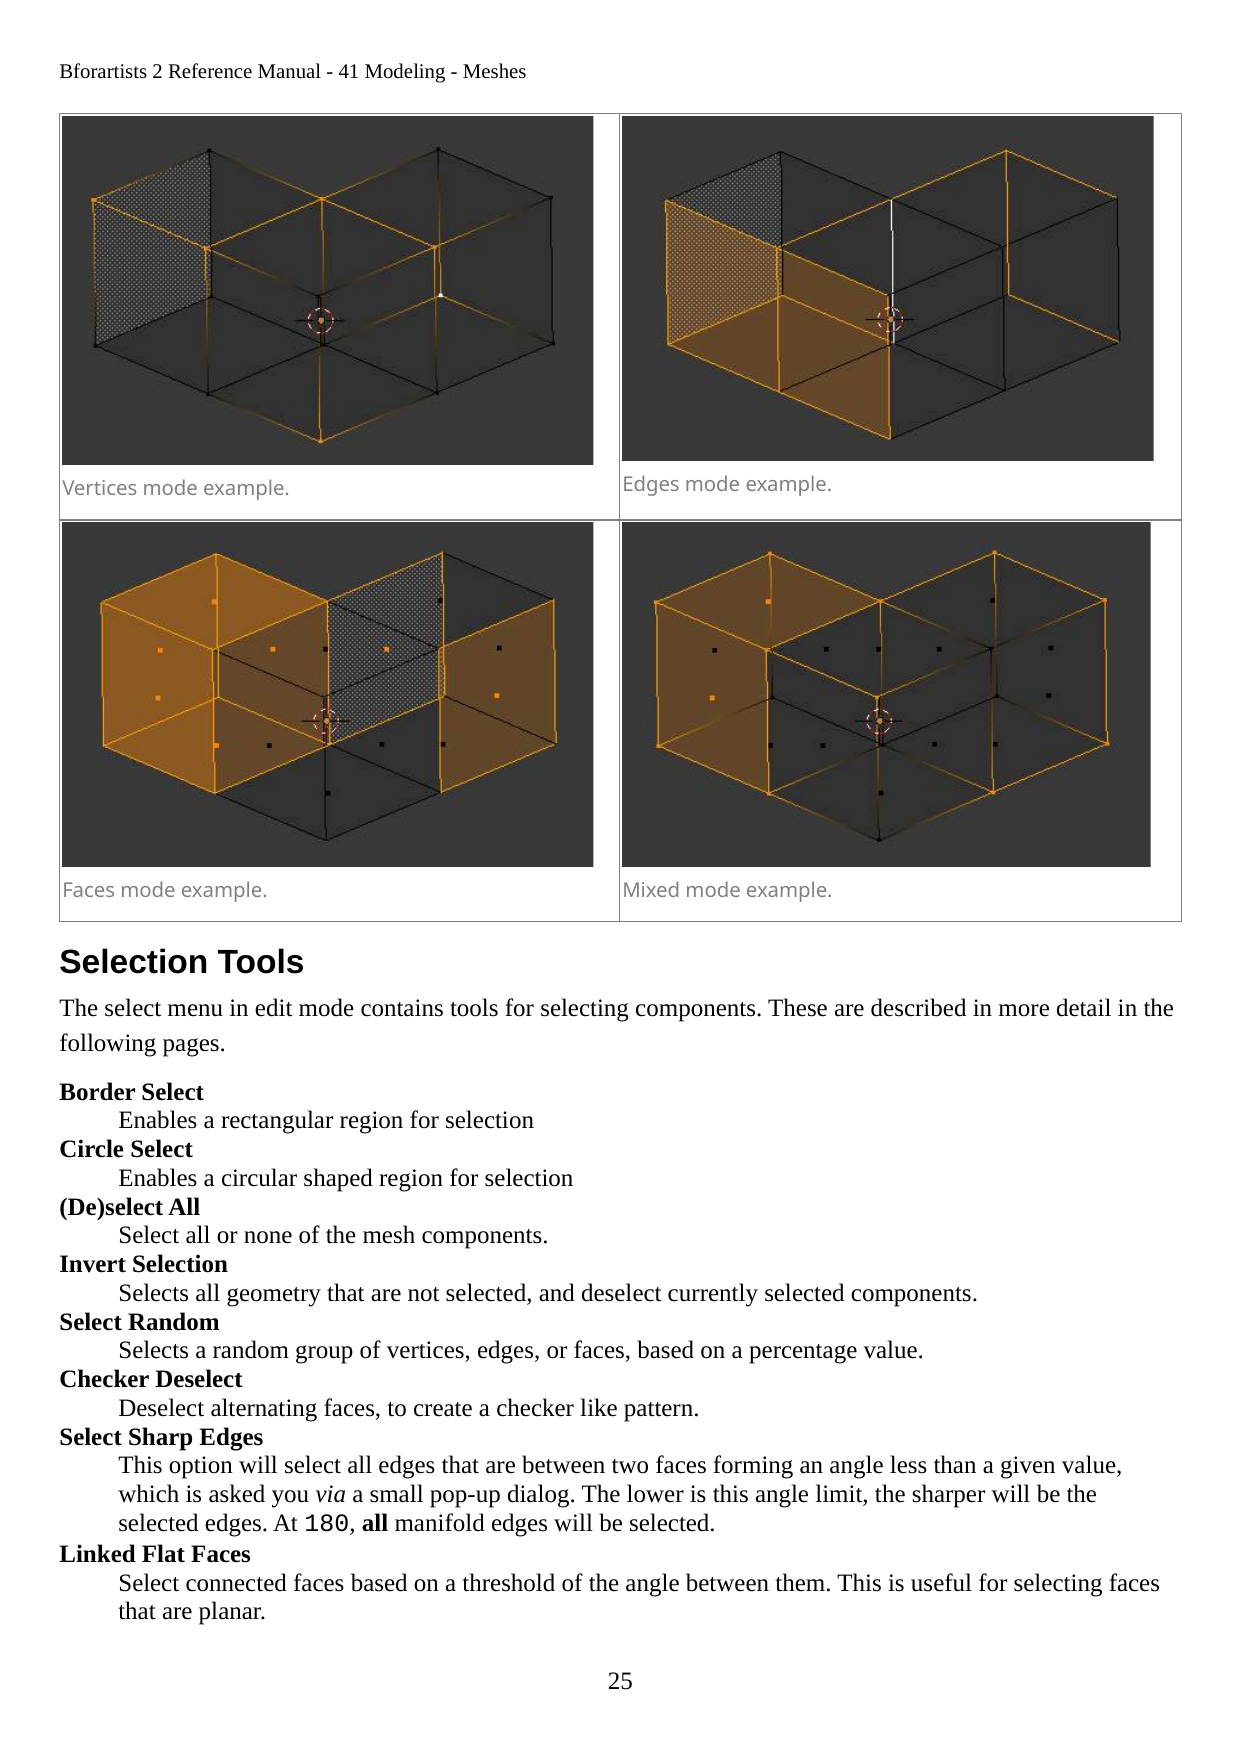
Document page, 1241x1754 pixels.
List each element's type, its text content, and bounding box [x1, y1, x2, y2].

subtitle Select Sharp Edges [59, 1422, 1181, 1451]
picture [62, 522, 594, 867]
list Selects a random group of vertices, edges, or faces, based on a percentage value. [118, 1336, 1181, 1364]
subtitle Invert Selection [59, 1249, 1181, 1278]
subtitle Linked Flat Faces [59, 1539, 1181, 1568]
picture [62, 116, 594, 465]
subtitle Checker Deselect [59, 1364, 1181, 1393]
table_cell Faces mode example. [60, 521, 619, 921]
table_cell Mixed mode example. [620, 521, 1181, 921]
picture [622, 116, 1154, 461]
text The select menu in edit mode contains tools for selecting components. These are described in more detail in the following pages. [59, 993, 1181, 1057]
subtitle Select Random [59, 1307, 1181, 1336]
table_header Edges mode example. [620, 114, 1181, 519]
subtitle Selection Tools [59, 942, 1181, 981]
list Enables a rectangular region for selection [118, 1106, 1181, 1134]
subtitle Circle Select [59, 1134, 1181, 1163]
table_header Vertices mode example. [60, 114, 619, 519]
list Selects all geometry that are not selected, and deselect currently selected components. [118, 1278, 1181, 1307]
list This option will select all edges that are between two faces forming an angle less than a given value, which is asked you via a small pop-up dialog. The lower is this angle limit, the sharper will be the selected edges. At 180, all manifold edges will be selected. [118, 1451, 1181, 1539]
list Deselect alternating faces, to create a checker like pattern. [118, 1393, 1181, 1422]
subtitle (De)select All [59, 1192, 1181, 1221]
list Select connected faces based on a threshold of the angle between them. This is useful for selecting faces that are planar. [118, 1568, 1181, 1625]
list Select all or none of the mesh components. [118, 1221, 1181, 1249]
picture [622, 522, 1151, 867]
subtitle Border Select [59, 1077, 1181, 1106]
list Enables a circular shaped region for selection [118, 1163, 1181, 1192]
